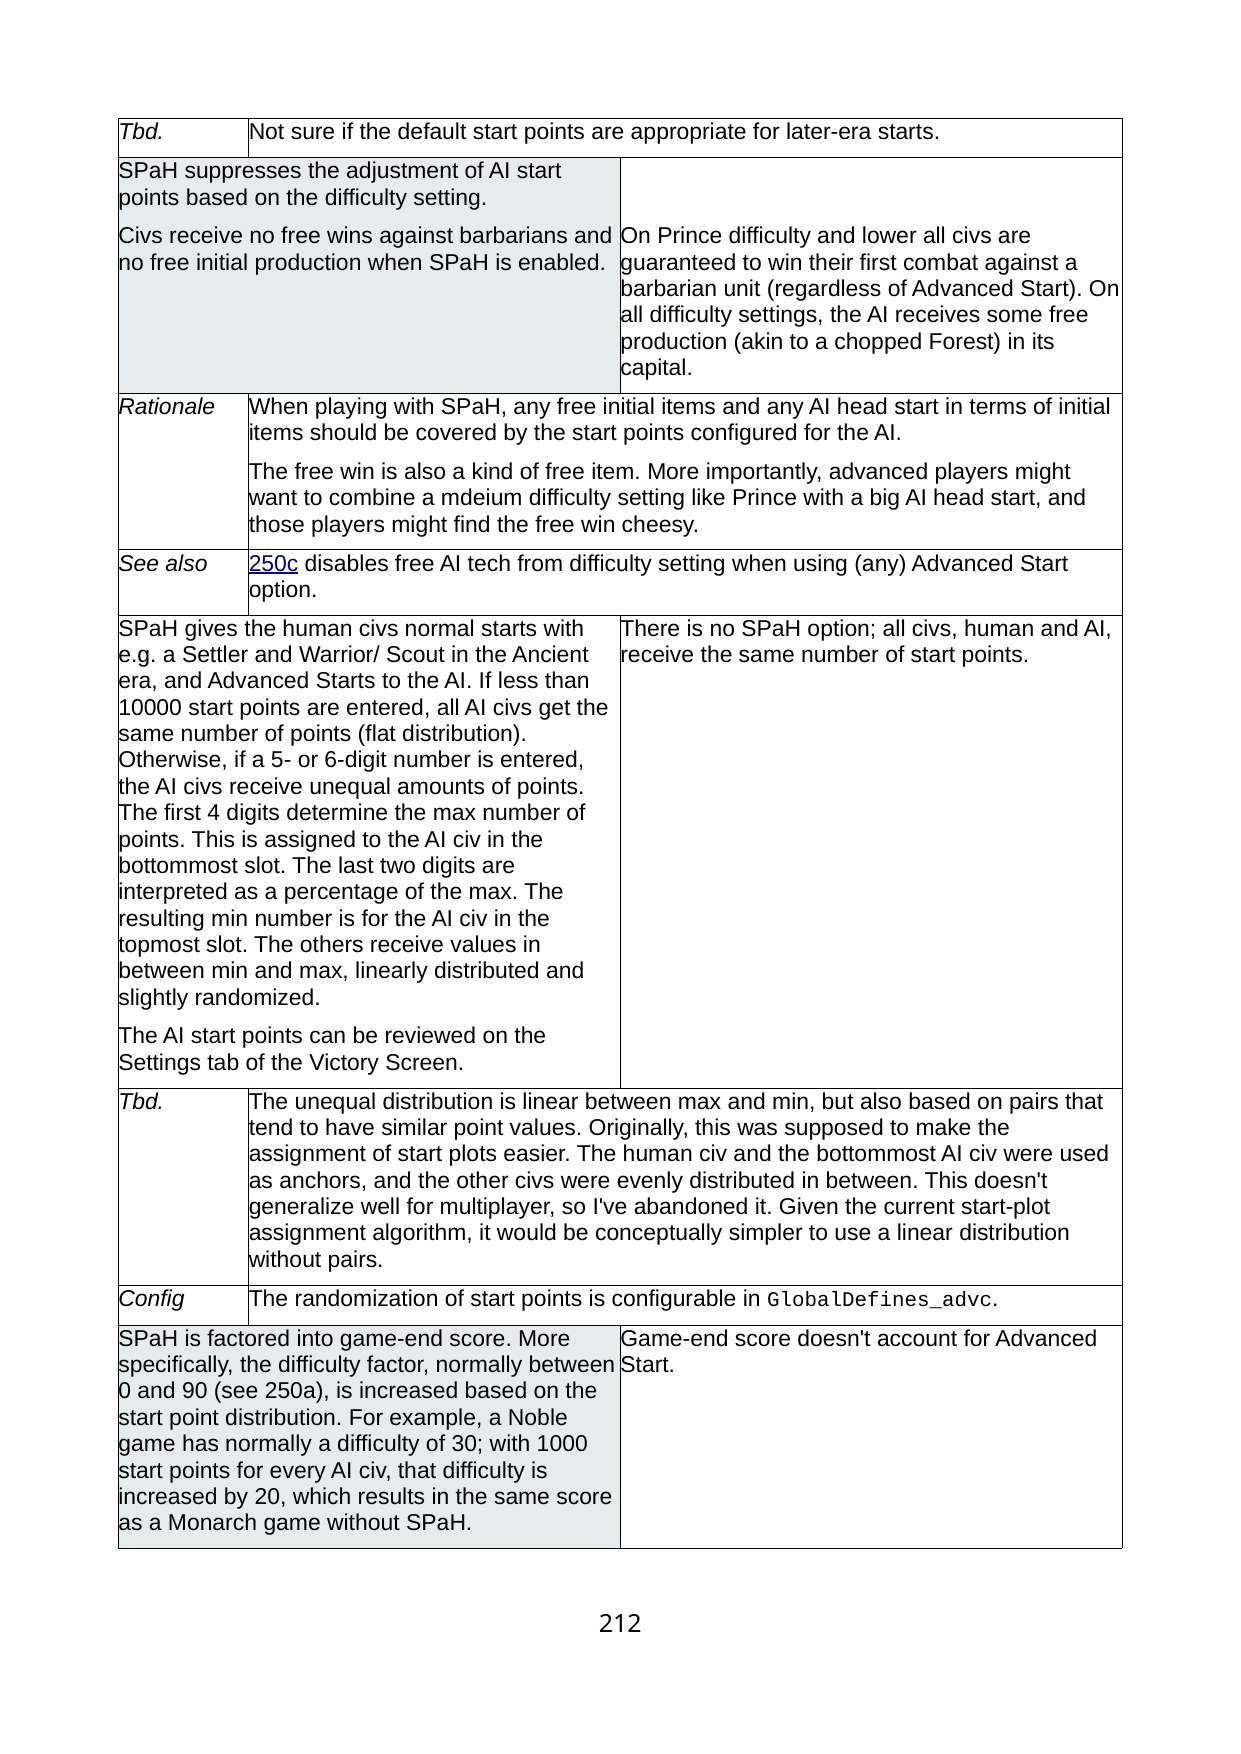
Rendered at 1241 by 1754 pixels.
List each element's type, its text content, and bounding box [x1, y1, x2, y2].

table_cell Config [119, 1286, 248, 1325]
table_cell When playing with SPaH, any free initial items and any AI head start in terms of initial items should be covered by the start points configured for the AI. The free win is also a kind of free item. More importantly, advanced players might want to combine a mdeium difficulty setting like Prince with a big AI head start, and those players might find the free win cheesy. [249, 394, 1122, 549]
table_cell Game-end score doesn't account for Advanced Start. [621, 1326, 1122, 1548]
table_cell There is no SPaH option; all civs, human and AI, receive the same number of start points. [621, 616, 1122, 1087]
table_cell The randomization of start points is configurable in GlobalDefines_advc. [249, 1286, 1122, 1325]
table_cell On Prince difficulty and lower all civs are guaranteed to win their first combat against a barbarian unit (regardless of Advanced Start). On all difficulty settings, the AI receives some free production (akin to a chopped Forest) in its capital. [621, 158, 1122, 393]
table_cell SPaH is factored into game-end score. More specifically, the difficulty factor, normally between 0 and 90 (see 250a), is increased based on the start point distribution. For example, a Noble game has normally a difficulty of 30; with 1000 start points for every AI civ, that difficulty is increased by 20, which results in the same score as a Monarch game without SPaH. [119, 1326, 620, 1548]
table_cell Not sure if the default start points are appropriate for later-era starts. [249, 119, 1122, 157]
table_cell See also [119, 550, 248, 614]
table_cell Rationale [119, 394, 248, 549]
table_cell 250c disables free AI tech from difficulty setting when using (any) Advanced Start option. [249, 550, 1122, 614]
table_cell Tbd. [119, 119, 248, 157]
table_cell SPaH suppresses the adjustment of AI start points based on the difficulty setting. Civs receive no free wins against barbarians and no free initial production when SPaH is enabled. [119, 158, 620, 393]
table_cell SPaH gives the human civs normal starts with e.g. a Settler and Warrior/ Scout in the Ancient era, and Advanced Starts to the AI. If less than 10000 start points are entered, all AI civs get the same number of points (flat distribution). Otherwise, if a 5- or 6-digit number is entered, the AI civs receive unequal amounts of points. The first 4 digits determine the max number of points. This is assigned to the AI civ in the bottommost slot. The last two digits are interpreted as a percentage of the max. The resulting min number is for the AI civ in the topmost slot. The others receive values in between min and max, linearly distributed and slightly randomized. The AI start points can be reviewed on the Settings tab of the Victory Screen. [119, 616, 620, 1087]
table_cell The unequal distribution is linear between max and min, but also based on pairs that tend to have similar point values. Originally, this was supposed to make the assignment of start plots easier. The human civ and the bottommost AI civ were used as anchors, and the other civs were evenly distributed in between. This doesn't generalize well for multiplayer, so I've abandoned it. Given the current start-plot assignment algorithm, it would be conceptually simpler to use a linear distribution without pairs. [249, 1089, 1122, 1284]
table_cell Tbd. [119, 1089, 248, 1284]
